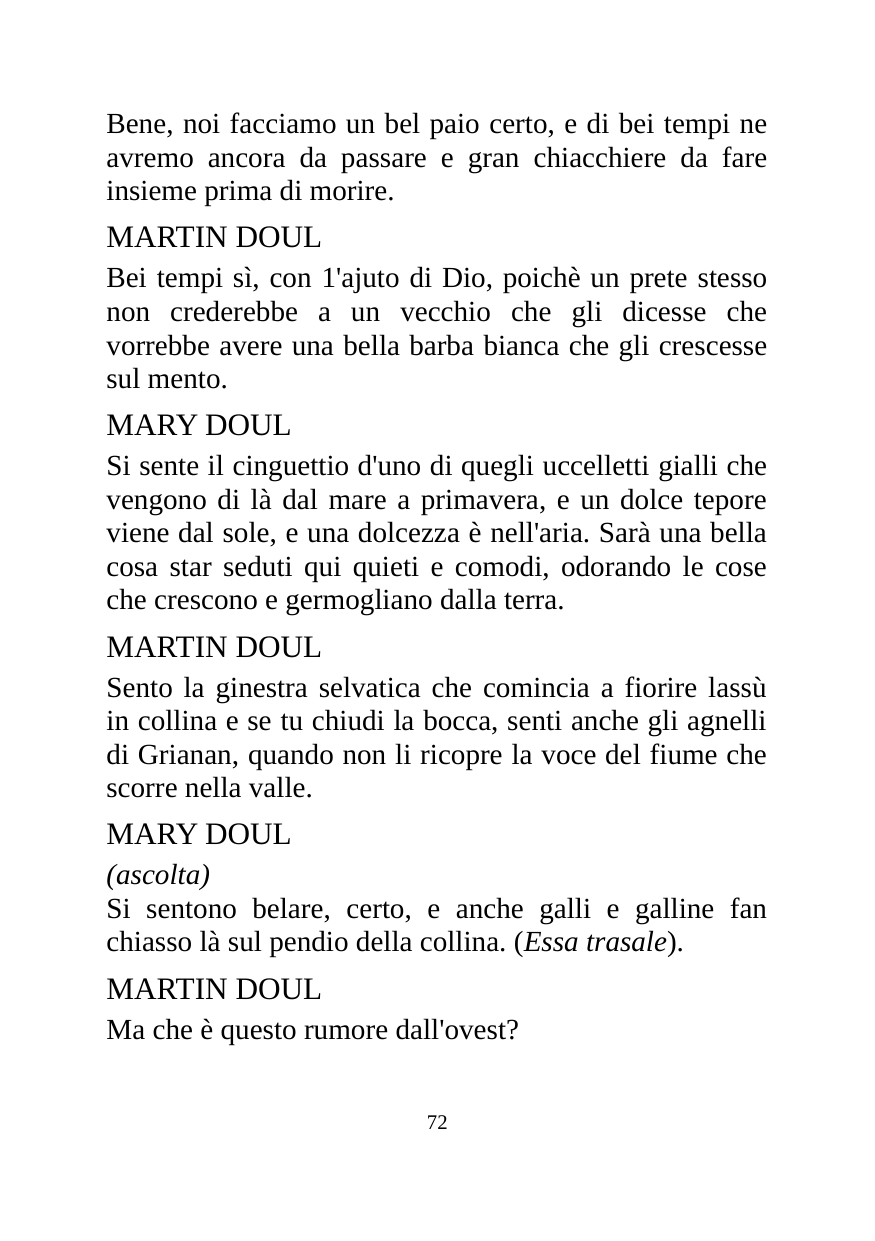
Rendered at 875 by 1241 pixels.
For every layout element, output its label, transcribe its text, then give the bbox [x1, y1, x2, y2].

text Sento la ginestra selvatica che comincia a fiorire lassù in collina e se tu chiudi la bocca, senti anche gli agnelli di Grianan, quando non li ricopre la voce del fiume che scorre nella valle. [106, 670, 768, 804]
text Si sentono belare, certo, e anche galli e galline fan chiasso là sul pendio della collina. (Essa trasale). [106, 891, 768, 958]
text MARY DOUL [106, 816, 768, 852]
text Si sente il cinguettio d'uno di quegli uccelletti gialli che vengono di là dal mare a primavera, e un dolce tepore viene dal sole, e una dolcezza è nell'aria. Sarà una bella cosa star seduti qui quieti e comodi, odorando le cose che crescono e germogliano dalla terra. [106, 448, 768, 616]
text MARTIN DOUL [106, 219, 768, 254]
text Bene, noi facciamo un bel paio certo, e di bei tempi ne avremo ancora da passare e gran chiacchiere da fare insieme prima di morire. [106, 106, 768, 207]
text (ascolta) [106, 857, 768, 891]
text MARTIN DOUL [106, 970, 768, 1006]
text Bei tempi sì, con 1'ajuto di Dio, poichè un prete stesso non crederebbe a un vecchio che gli dicesse che vorrebbe avere una bella barba bianca che gli crescesse sul mento. [106, 261, 768, 395]
text MARTIN DOUL [106, 628, 768, 664]
text Ma che è questo rumore dall'ovest? [106, 1012, 768, 1045]
text MARY DOUL [106, 406, 768, 442]
